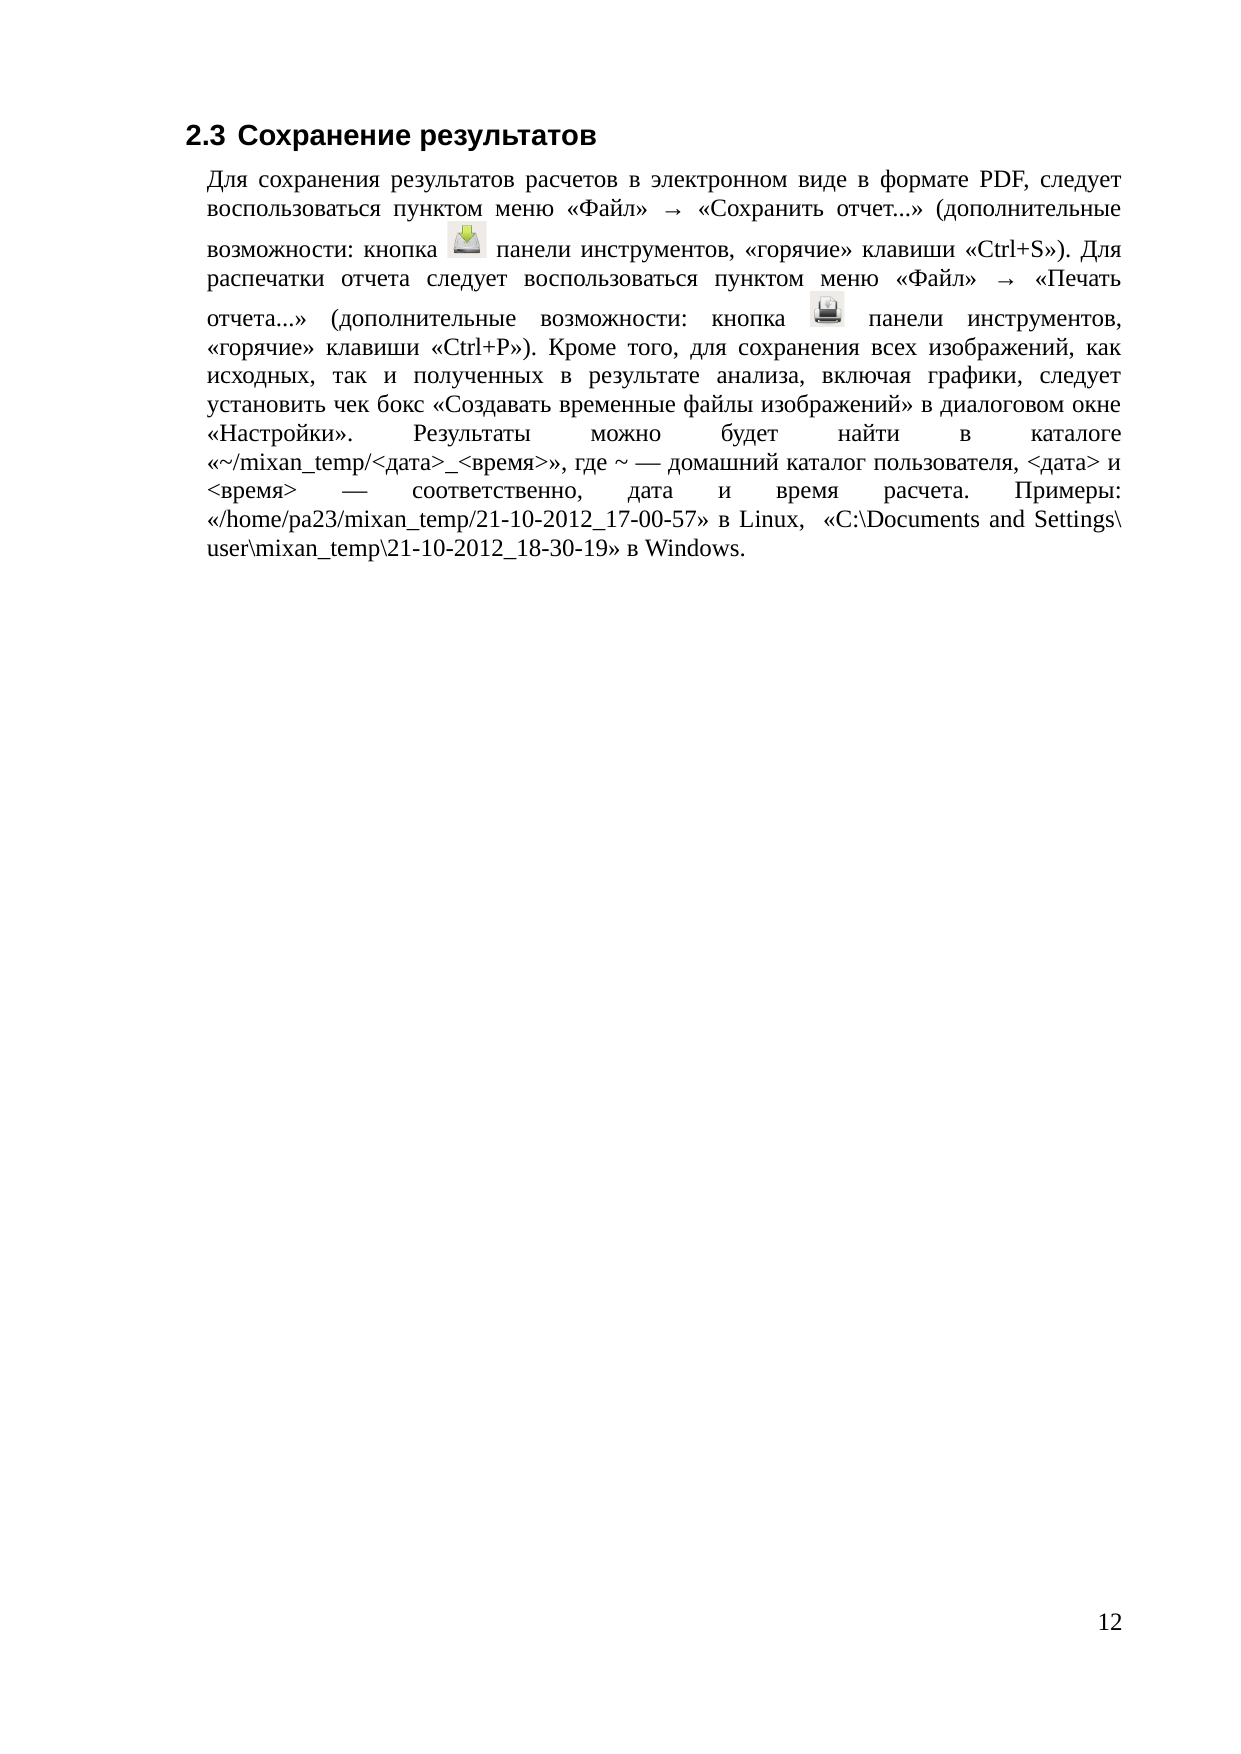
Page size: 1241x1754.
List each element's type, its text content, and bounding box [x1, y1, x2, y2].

text Для сохранения результатов расчетов в электронном виде в формате PDF, следует воспользоваться пунктом меню «Файл» → «Сохранить отчет...» (дополнительные возможности: кнопка панели инструментов, «горячие» клавиши «Ctrl+S»). Для распечатки отчета следует воспользоваться пунктом меню «Файл» → «Печать отчета...» (дополнительные возможности: кнопка панели инструментов, «горячие» клавиши «Ctrl+P»). Кроме того, для сохранения всех изображений, как исходных, так и полученных в результате анализа, включая графики, следует установить чек бокс «Создавать временные файлы изображений» в диалоговом окне «Настройки». Результаты можно будет найти в каталоге «~/mixan_temp/<дата>_<время>», где ~ — домашний каталог пользователя, <дата> и <время> — соответственно, дата и время расчета. Примеры: «/home/pa23/mixan_temp/21-10-2012_17-00-57» в Linux, «C:\Documents and Settings\user\mixan_temp\21-10-2012_18-30-19» в Windows. [207, 164, 1122, 562]
picture [810, 291, 845, 327]
subtitle Сохранение результатов [177, 118, 1122, 152]
picture [447, 221, 487, 258]
